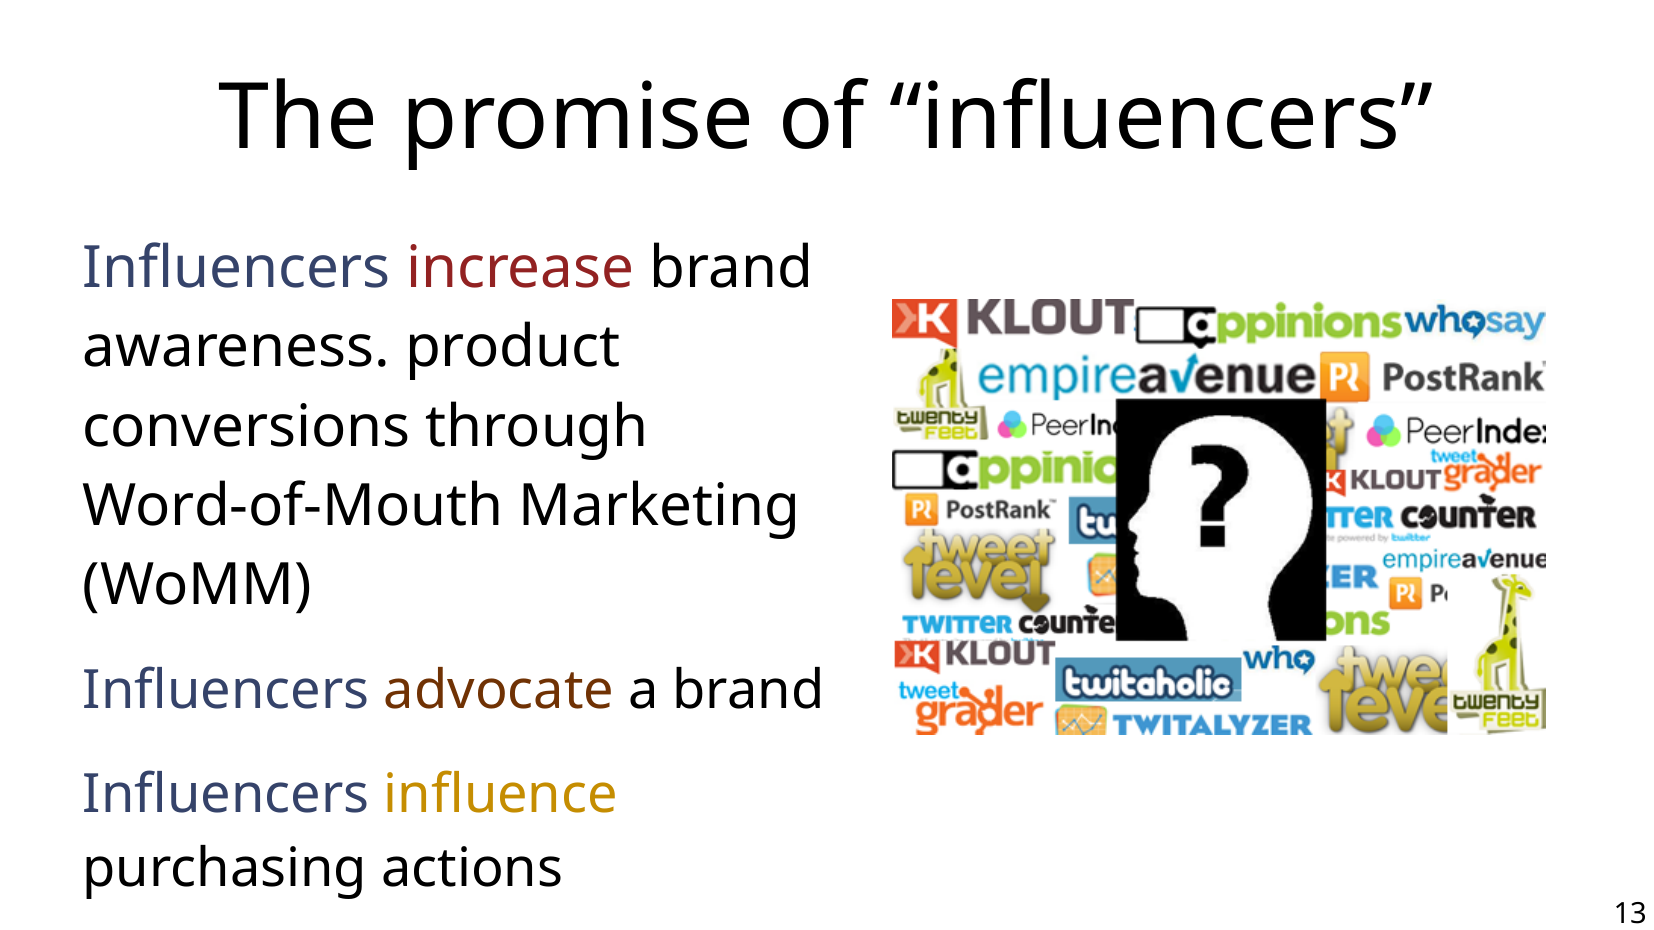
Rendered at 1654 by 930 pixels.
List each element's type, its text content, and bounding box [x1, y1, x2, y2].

picture [892, 299, 1546, 736]
title The promise of “influencers” [82, 1, 1571, 225]
list Influencers increase brand awareness. product conversions through Word-of-Mouth Marketing (WoMM) Influencers advocate a brand Influencers influence purchasing actions [82, 225, 826, 930]
